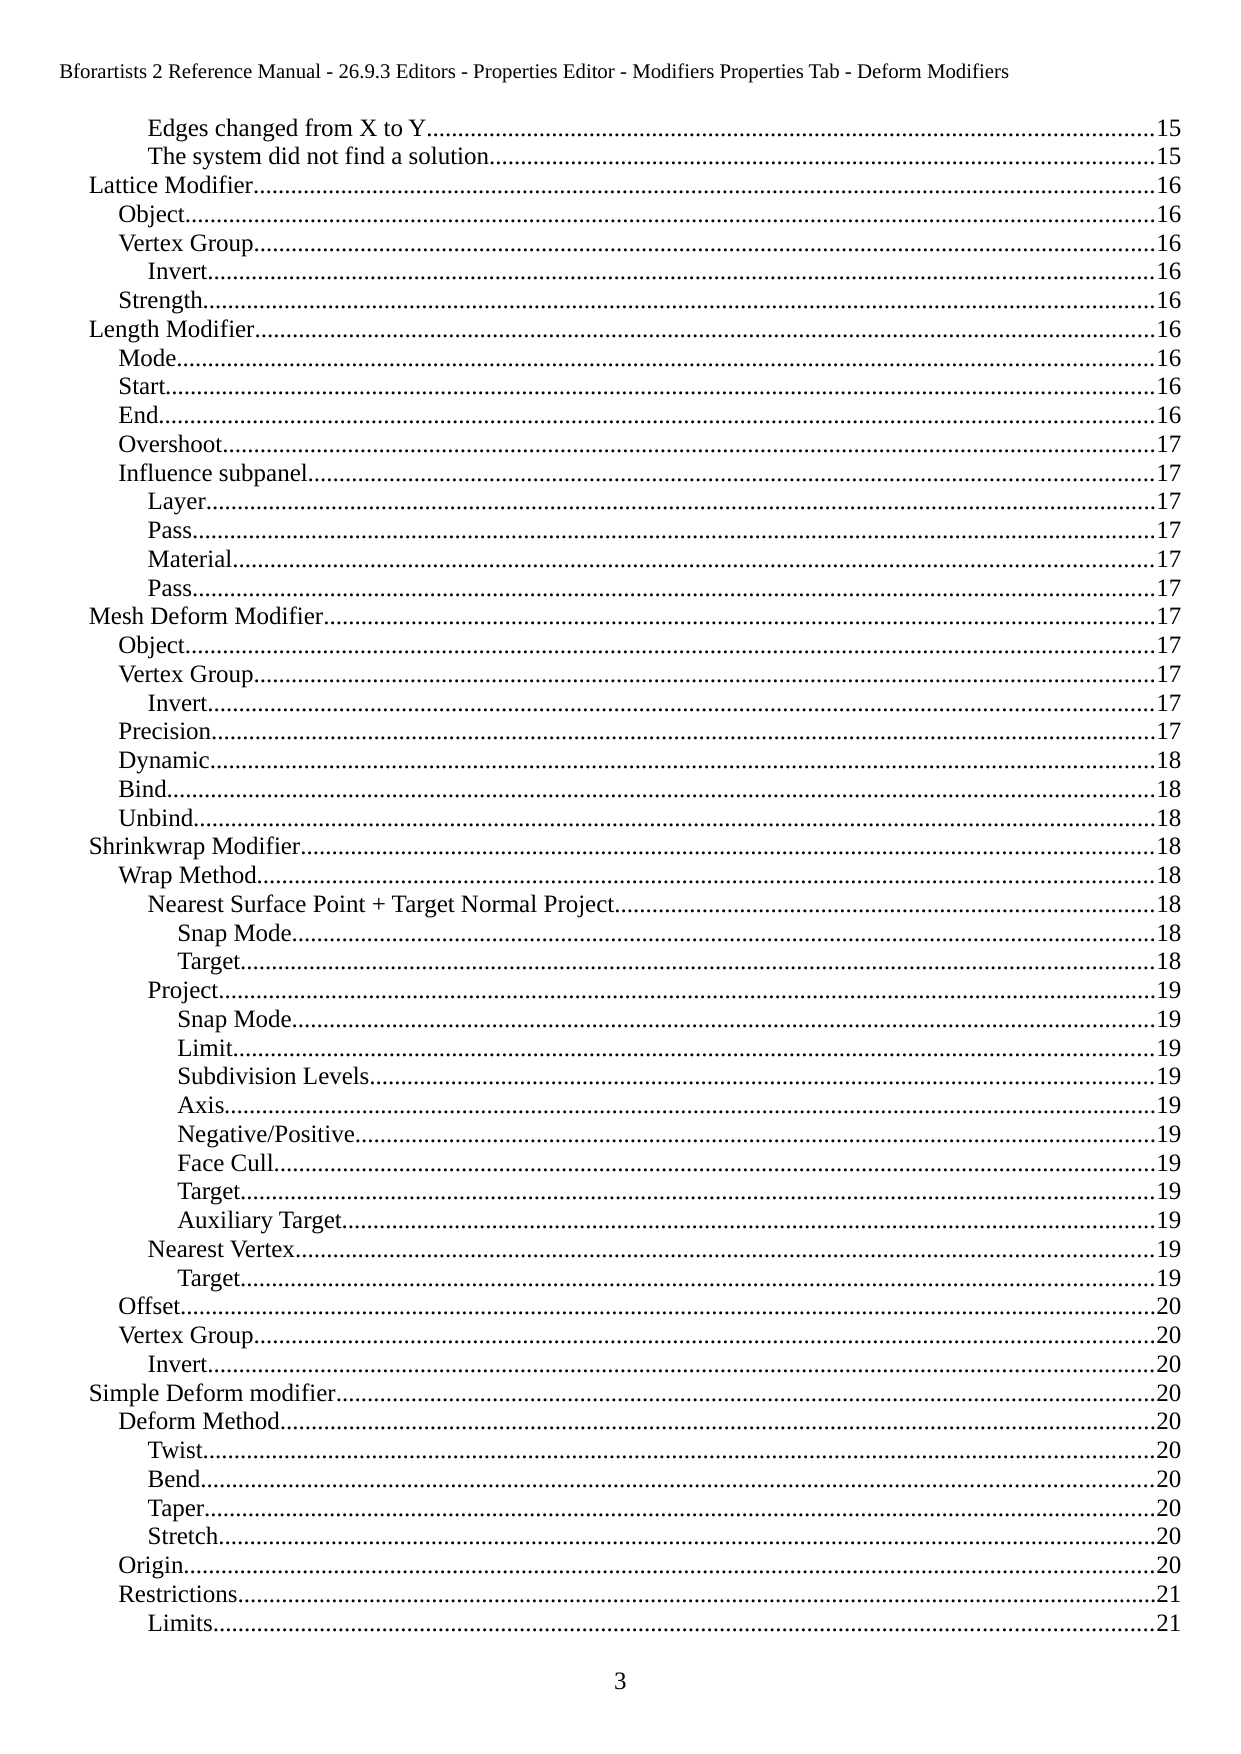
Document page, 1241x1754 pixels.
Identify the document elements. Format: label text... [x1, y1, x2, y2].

text Vertex Group 20 [118, 1320, 1181, 1349]
text Face Cull 19 [177, 1148, 1181, 1176]
text Limits 21 [147, 1608, 1181, 1636]
text Vertex Group 17 [118, 659, 1181, 688]
text Stretch 20 [147, 1521, 1181, 1550]
text Dynamic 18 [118, 745, 1181, 774]
text Auxiliary Target 19 [177, 1205, 1181, 1234]
text Precision 17 [118, 716, 1181, 745]
text Overshoot 17 [118, 429, 1181, 458]
text Snap Mode 19 [177, 1004, 1181, 1033]
text Project 19 [147, 975, 1181, 1004]
text Deform Method 20 [118, 1406, 1181, 1435]
text Subdivision Levels 19 [177, 1061, 1181, 1090]
text Vertex Group 16 [118, 228, 1181, 256]
text Start 16 [118, 371, 1181, 400]
text Target 19 [177, 1176, 1181, 1205]
text Mesh Deform Modifier 17 [88, 601, 1181, 630]
text Mode 16 [118, 343, 1181, 371]
text Pass 17 [147, 515, 1181, 544]
text Limit 19 [177, 1033, 1181, 1061]
text Influence subpanel 17 [118, 458, 1181, 486]
text Twist 20 [147, 1435, 1181, 1464]
text Lattice Modifier 16 [88, 170, 1181, 199]
text Strength 16 [118, 285, 1181, 314]
text Layer 17 [147, 486, 1181, 515]
text Wrap Method 18 [118, 860, 1181, 889]
text Invert 17 [147, 688, 1181, 716]
text Object 16 [118, 199, 1181, 228]
text Taper 20 [147, 1493, 1181, 1521]
text Object 17 [118, 630, 1181, 659]
text Bind 18 [118, 774, 1181, 803]
text Bend 20 [147, 1464, 1181, 1493]
text End 16 [118, 400, 1181, 429]
text Target 18 [177, 946, 1181, 975]
text Snap Mode 18 [177, 918, 1181, 946]
text Length Modifier 16 [88, 314, 1181, 343]
text Simple Deform modifier 20 [88, 1378, 1181, 1406]
text Axis 19 [177, 1090, 1181, 1119]
text Negative/Positive 19 [177, 1119, 1181, 1148]
text Pass 17 [147, 573, 1181, 601]
text Origin 20 [118, 1550, 1181, 1579]
text Invert 20 [147, 1349, 1181, 1378]
text Invert 16 [147, 256, 1181, 285]
text Target 19 [177, 1263, 1181, 1291]
text The system did not find a solution 15 [147, 141, 1181, 170]
text Restrictions 21 [118, 1579, 1181, 1608]
text Unbind 18 [118, 803, 1181, 831]
text Nearest Vertex 19 [147, 1234, 1181, 1263]
text Edges changed from X to Y 15 [147, 113, 1181, 141]
text Material 17 [147, 544, 1181, 573]
text Shrinkwrap Modifier 18 [88, 831, 1181, 860]
text Offset 20 [118, 1291, 1181, 1320]
text Nearest Surface Point + Target Normal Project 18 [147, 889, 1181, 918]
